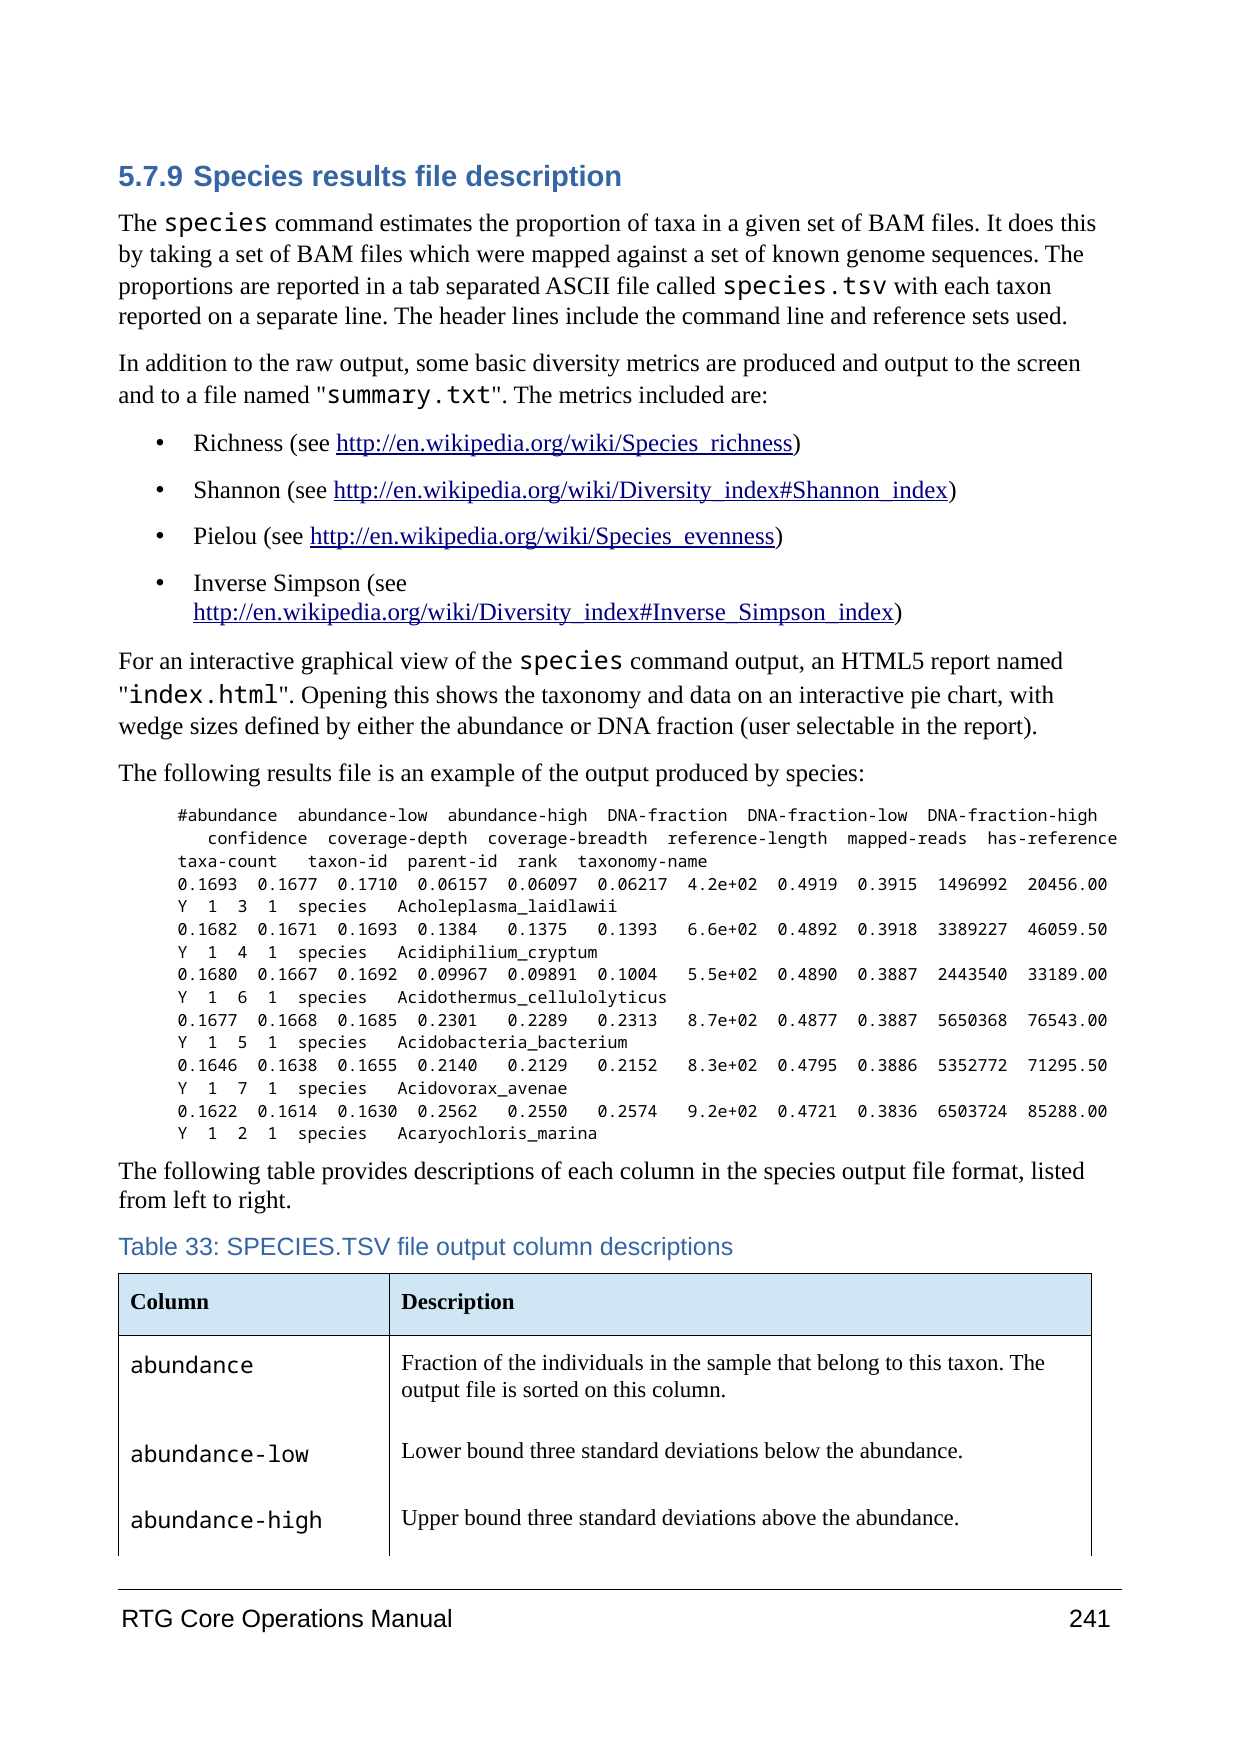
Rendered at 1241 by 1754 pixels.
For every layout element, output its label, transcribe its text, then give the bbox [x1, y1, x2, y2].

text The species command estimates the proportion of taxa in a given set of BAM files. It does this by taking a set of BAM files which were mapped against a set of known genome sequences. The proportions are reported in a tab separated ASCII file called species.tsv with each taxon reported on a separate line. The header lines include the command line and reference sets used. [118, 204, 1122, 330]
text 0.1682 0.1671 0.1693 0.1384 0.1375 0.1393 6.6e+02 0.4892 0.3918 3389227 46059.50 Y 1 4 1 species Acidiphilium_cryptum [177, 918, 1122, 963]
table_header Description [390, 1274, 1091, 1335]
table_cell Fraction of the individuals in the sample that belong to this taxon. The output file is sorted on this column. [390, 1336, 1091, 1423]
list Richness (see http://en.wikipedia.org/wiki/Species_richness) [156, 428, 1122, 457]
subtitle Species results file description [118, 159, 1122, 192]
text 0.1680 0.1667 0.1692 0.09967 0.09891 0.1004 5.5e+02 0.4890 0.3887 2443540 33189.00 Y 1 6 1 species Acidothermus_cellulolyticus [177, 963, 1122, 1008]
text The following table provides descriptions of each column in the species output file format, listed from left to right. [118, 1156, 1122, 1214]
text 0.1677 0.1668 0.1685 0.2301 0.2289 0.2313 8.7e+02 0.4877 0.3887 5650368 76543.00 Y 1 5 1 species Acidobacteria_bacterium [177, 1008, 1122, 1054]
table_cell Upper bound three standard deviations above the abundance. [390, 1489, 1091, 1556]
list Inverse Simpson (see http://en.wikipedia.org/wiki/Diversity_index#Inverse_Simpson_index) [156, 568, 1122, 625]
text 0.1622 0.1614 0.1630 0.2562 0.2550 0.2574 9.2e+02 0.4721 0.3836 6503724 85288.00 Y 1 2 1 species Acaryochloris_marina [177, 1099, 1122, 1145]
text 0.1646 0.1638 0.1655 0.2140 0.2129 0.2152 8.3e+02 0.4795 0.3886 5352772 71295.50 Y 1 7 1 species Acidovorax_avenae [177, 1054, 1122, 1099]
list Shannon (see http://en.wikipedia.org/wiki/Diversity_index#Shannon_index) [156, 475, 1122, 504]
text #abundance abundance-low abundance-high DNA-fraction DNA-fraction-low DNA-fraction-high confidence coverage-depth coverage-breadth reference-length mapped-reads has-reference taxa-count taxon-id parent-id rank taxonomy-name [177, 804, 1122, 872]
table_cell abundance-low [119, 1423, 389, 1489]
table_cell Lower bound three standard deviations below the abundance. [390, 1423, 1091, 1489]
list Pielou (see http://en.wikipedia.org/wiki/Species_evenness) [156, 521, 1122, 550]
table_header Column [119, 1274, 389, 1335]
text Table 33: SPECIES.TSV file output column descriptions [118, 1232, 1122, 1260]
text The following results file is an example of the output produced by species: [118, 758, 1122, 786]
table_cell abundance-high [119, 1489, 389, 1556]
text In addition to the raw output, some basic diversity metrics are produced and output to the screen and to a file named "summary.txt". The metrics included are: [118, 348, 1122, 411]
text 0.1693 0.1677 0.1710 0.06157 0.06097 0.06217 4.2e+02 0.4919 0.3915 1496992 20456.00 Y 1 3 1 species Acholeplasma_laidlawii [177, 872, 1122, 918]
text For an interactive graphical view of the species command output, an HTML5 report named "index.html". Opening this shows the taxonomy and data on an interactive pie chart, with wedge sizes defined by either the abundance or DNA fraction (user selectable in the report). [118, 643, 1122, 740]
table_cell abundance [119, 1336, 389, 1423]
